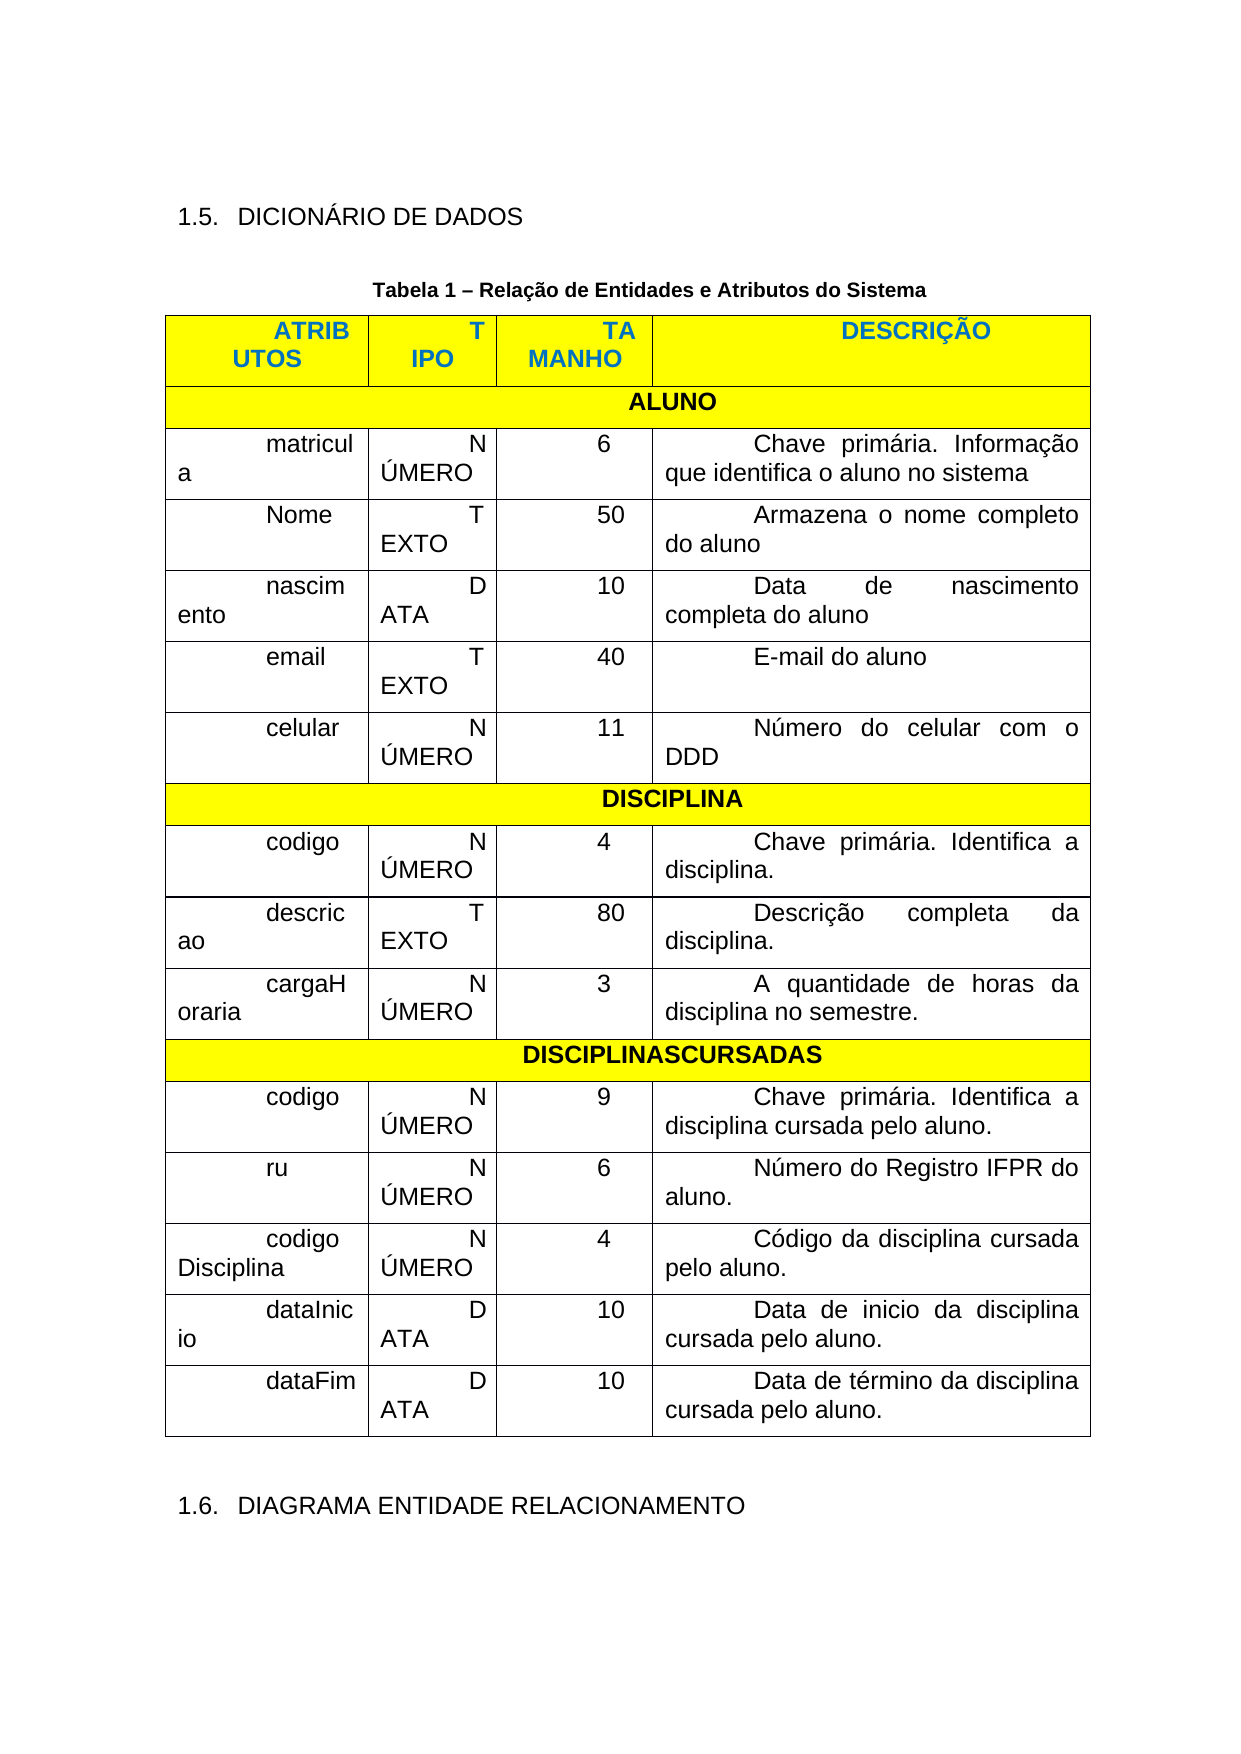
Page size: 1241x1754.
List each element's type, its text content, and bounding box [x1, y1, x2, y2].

table_cell email [166, 642, 368, 712]
table_cell 10 [497, 1366, 652, 1436]
table_cell Nome [166, 500, 368, 570]
table_cell Data de inicio da disciplina cursada pelo aluno. [653, 1295, 1090, 1365]
table_cell NÚMERO [369, 713, 496, 783]
table_cell 6 [497, 429, 652, 499]
table_header DESCRIÇÃO [653, 316, 1090, 386]
table_cell celular [166, 713, 368, 783]
table_cell NÚMERO [369, 429, 496, 499]
table_cell descricao [166, 898, 368, 967]
table_cell nascimento [166, 571, 368, 641]
table_cell Número do Registro IFPR do aluno. [653, 1153, 1090, 1223]
table_cell E-mail do aluno [653, 642, 1090, 712]
subtitle DICIONÁRIO DE DADOS [177, 202, 1122, 231]
table_cell codigo [166, 1082, 368, 1152]
table_cell NÚMERO [369, 1153, 496, 1223]
table_cell NÚMERO [369, 969, 496, 1038]
table_cell DISCIPLINASCURSADAS [166, 1040, 1090, 1081]
table_cell DISCIPLINA [166, 784, 1090, 825]
table_cell 10 [497, 1295, 652, 1365]
table_cell A quantidade de horas da disciplina no semestre. [653, 969, 1090, 1038]
table_cell DATA [369, 1295, 496, 1365]
table_cell Armazena o nome completo do aluno [653, 500, 1090, 570]
table_cell Número do celular com o DDD [653, 713, 1090, 783]
table_cell Data de término da disciplina cursada pelo aluno. [653, 1366, 1090, 1436]
table_cell 11 [497, 713, 652, 783]
table_header ATRIBUTOS [166, 316, 368, 386]
table_cell Descrição completa da disciplina. [653, 898, 1090, 967]
table_cell NÚMERO [369, 826, 496, 896]
text Tabela 1 – Relação de Entidades e Atributos do Sistema [177, 278, 1122, 302]
table_cell TEXTO [369, 500, 496, 570]
table_cell Chave primária. Informação que identifica o aluno no sistema [653, 429, 1090, 499]
table_cell dataFim [166, 1366, 368, 1436]
subtitle DIAGRAMA ENTIDADE RELACIONAMENTO [177, 1491, 1122, 1519]
table_cell 40 [497, 642, 652, 712]
table_header TAMANHO [497, 316, 652, 386]
table_cell NÚMERO [369, 1082, 496, 1152]
table_cell Código da disciplina cursada pelo aluno. [653, 1224, 1090, 1294]
table_cell dataInicio [166, 1295, 368, 1365]
table_cell Data de nascimento completa do aluno [653, 571, 1090, 641]
table_cell NÚMERO [369, 1224, 496, 1294]
table_header TIPO [369, 316, 496, 386]
table_cell Chave primária. Identifica a disciplina cursada pelo aluno. [653, 1082, 1090, 1152]
table_cell 10 [497, 571, 652, 641]
table_cell DATA [369, 571, 496, 641]
table_cell TEXTO [369, 642, 496, 712]
table_cell 4 [497, 826, 652, 896]
table_cell 9 [497, 1082, 652, 1152]
table_cell DATA [369, 1366, 496, 1436]
table_cell 3 [497, 969, 652, 1038]
table_cell codigoDisciplina [166, 1224, 368, 1294]
table_cell codigo [166, 826, 368, 896]
table_cell Chave primária. Identifica a disciplina. [653, 826, 1090, 896]
table_cell 6 [497, 1153, 652, 1223]
table_cell ru [166, 1153, 368, 1223]
table_cell 4 [497, 1224, 652, 1294]
table_cell cargaHoraria [166, 969, 368, 1038]
table_cell matricula [166, 429, 368, 499]
table_cell TEXTO [369, 898, 496, 967]
table_cell 50 [497, 500, 652, 570]
table_cell 80 [497, 898, 652, 967]
table_cell ALUNO [166, 387, 1090, 428]
